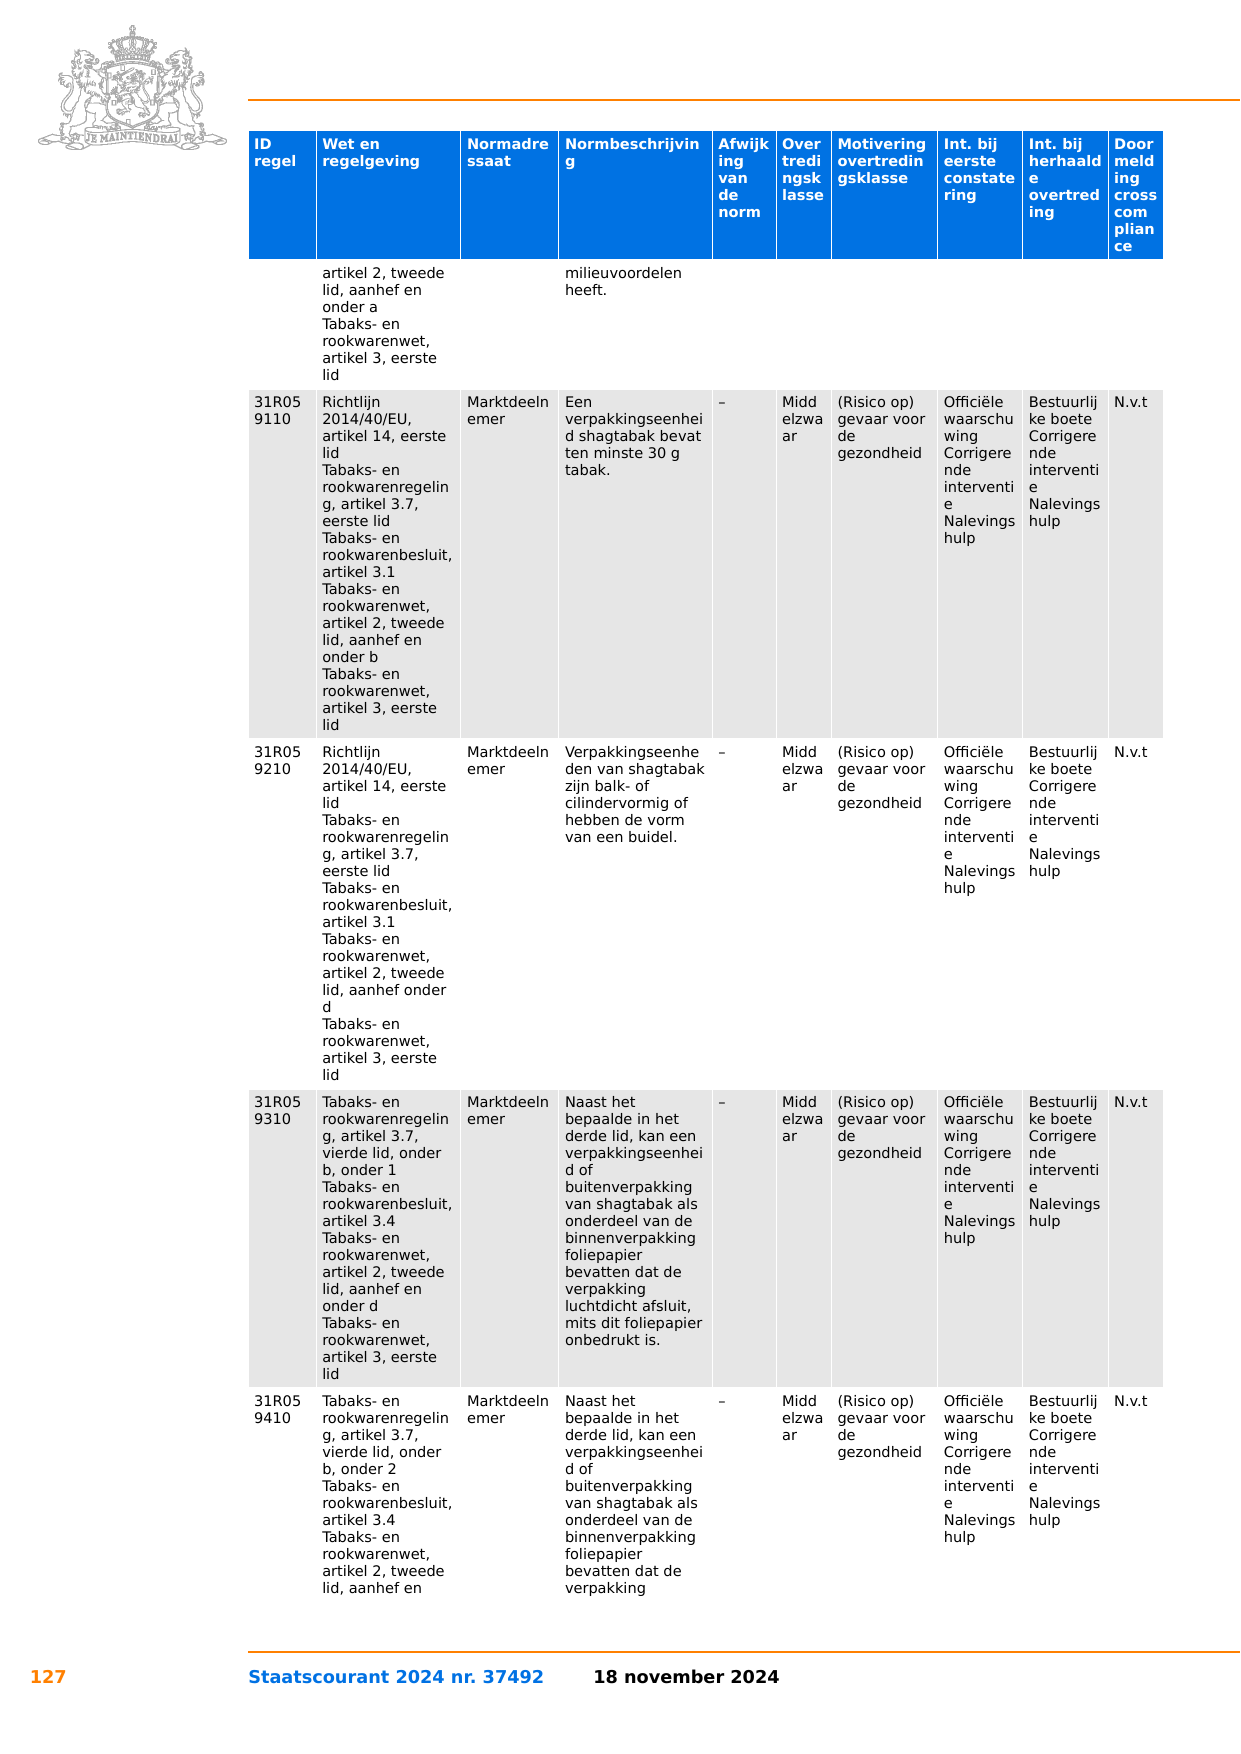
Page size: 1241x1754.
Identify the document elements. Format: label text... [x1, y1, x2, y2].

table_cell Richtlijn 2014/40/EU, artikel 14, eerste lid Tabaks- en rookwarenregeling, artikel 3.7, eerste lid Tabaks- en rookwarenbesluit, artikel 3.1 Tabaks- en rookwarenwet, artikel 2, tweede lid, aanhef en onder b Tabaks- en rookwarenwet, artikel 3, eerste lid [317, 390, 460, 738]
table_cell N.v.t [1109, 740, 1163, 1088]
table_cell N.v.t [1109, 1090, 1163, 1387]
table_cell 31R059410 [249, 1389, 316, 1602]
table_cell [713, 260, 776, 388]
table_cell – [713, 740, 776, 1088]
table_header Wet en regelgeving [317, 131, 460, 259]
table_cell Middelzwaar [777, 1389, 831, 1602]
table_cell [832, 260, 937, 388]
table_cell – [713, 1389, 776, 1602]
table_cell Tabaks- en rookwarenregeling, artikel 3.7, vierde lid, onder b, onder 1 Tabaks- en rookwarenbesluit, artikel 3.4 Tabaks- en rookwarenwet, artikel 2, tweede lid, aanhef en onder d Tabaks- en rookwarenwet, artikel 3, eerste lid [317, 1090, 460, 1387]
table_header Overtredingsklasse [777, 131, 831, 259]
table_cell Officiële waarschuwing Corrigerende interventie Nalevingshulp [938, 740, 1022, 1088]
table_cell Officiële waarschuwing Corrigerende interventie Nalevingshulp [938, 1389, 1022, 1602]
table_cell Officiële waarschuwing Corrigerende interventie Nalevingshulp [938, 390, 1022, 738]
table_cell Bestuurlijke boete Corrigerende interventie Nalevingshulp [1023, 1090, 1108, 1387]
table_cell [777, 260, 831, 388]
table_cell Marktdeelnemer [461, 1389, 558, 1602]
table_cell Verpakkingseenheden van shagtabak zijn balk- of cilindervormig of hebben de vorm van een buidel. [559, 740, 712, 1088]
table_cell (Risico op) gevaar voor de gezondheid [832, 1389, 937, 1602]
table_header Normbeschrijving [559, 131, 712, 259]
table_header Motivering overtredingsklasse [832, 131, 937, 259]
table_cell Bestuurlijke boete Corrigerende interventie Nalevingshulp [1023, 390, 1108, 738]
table_cell N.v.t [1109, 1389, 1163, 1602]
table_cell Middelzwaar [777, 390, 831, 738]
table_header ID regel [249, 131, 316, 259]
table_cell Marktdeelnemer [461, 740, 558, 1088]
table_cell Richtlijn 2014/40/EU, artikel 14, eerste lid Tabaks- en rookwarenregeling, artikel 3.7, eerste lid Tabaks- en rookwarenbesluit, artikel 3.1 Tabaks- en rookwarenwet, artikel 2, tweede lid, aanhef onder d Tabaks- en rookwarenwet, artikel 3, eerste lid [317, 740, 460, 1088]
table_cell 31R059110 [249, 390, 316, 738]
table_cell 31R059310 [249, 1090, 316, 1387]
table_cell [938, 260, 1022, 388]
table_cell [1023, 260, 1108, 388]
table_cell Marktdeelnemer [461, 390, 558, 738]
table_header Int. bij eerste constatering [938, 131, 1022, 259]
table_header Int. bij herhaalde overtreding [1023, 131, 1108, 259]
table_cell Een verpakkingseenheid shagtabak bevat ten minste 30 g tabak. [559, 390, 712, 738]
table_cell (Risico op) gevaar voor de gezondheid [832, 1090, 937, 1387]
table_cell Bestuurlijke boete Corrigerende interventie Nalevingshulp [1023, 1389, 1108, 1602]
table_cell Naast het bepaalde in het derde lid, kan een verpakkingseenheid of buitenverpakking van shagtabak als onderdeel van de binnenverpakking foliepapier bevatten dat de verpakking luchtdicht afsluit, mits dit foliepapier onbedrukt is. [559, 1090, 712, 1387]
table_header Doormelding cross compliance [1109, 131, 1163, 259]
table_cell N.v.t [1109, 390, 1163, 738]
table_cell 31R059210 [249, 740, 316, 1088]
table_header Normadressaat [461, 131, 558, 259]
table_cell Bestuurlijke boete Corrigerende interventie Nalevingshulp [1023, 740, 1108, 1088]
table_cell Officiële waarschuwing Corrigerende interventie Nalevingshulp [938, 1090, 1022, 1387]
table_cell [1109, 260, 1163, 388]
table_cell – [713, 1090, 776, 1387]
table_cell artikel 2, tweede lid, aanhef en onder a Tabaks- en rookwarenwet, artikel 3, eerste lid [317, 260, 460, 388]
table_cell (Risico op) gevaar voor de gezondheid [832, 390, 937, 738]
table_cell Tabaks- en rookwarenregeling, artikel 3.7, vierde lid, onder b, onder 2 Tabaks- en rookwarenbesluit, artikel 3.4 Tabaks- en rookwarenwet, artikel 2, tweede lid, aanhef en [317, 1389, 460, 1602]
picture [38, 25, 227, 150]
table_header Afwijking van de norm [713, 131, 776, 259]
table_cell [461, 260, 558, 388]
table_cell milieuvoordelen heeft. [559, 260, 712, 388]
table_cell Middelzwaar [777, 1090, 831, 1387]
table_cell [249, 260, 316, 388]
table_cell Naast het bepaalde in het derde lid, kan een verpakkingseenheid of buitenverpakking van shagtabak als onderdeel van de binnenverpakking foliepapier bevatten dat de verpakking [559, 1389, 712, 1602]
table_cell – [713, 390, 776, 738]
table_cell Middelzwaar [777, 740, 831, 1088]
table_cell Marktdeelnemer [461, 1090, 558, 1387]
table_cell (Risico op) gevaar voor de gezondheid [832, 740, 937, 1088]
